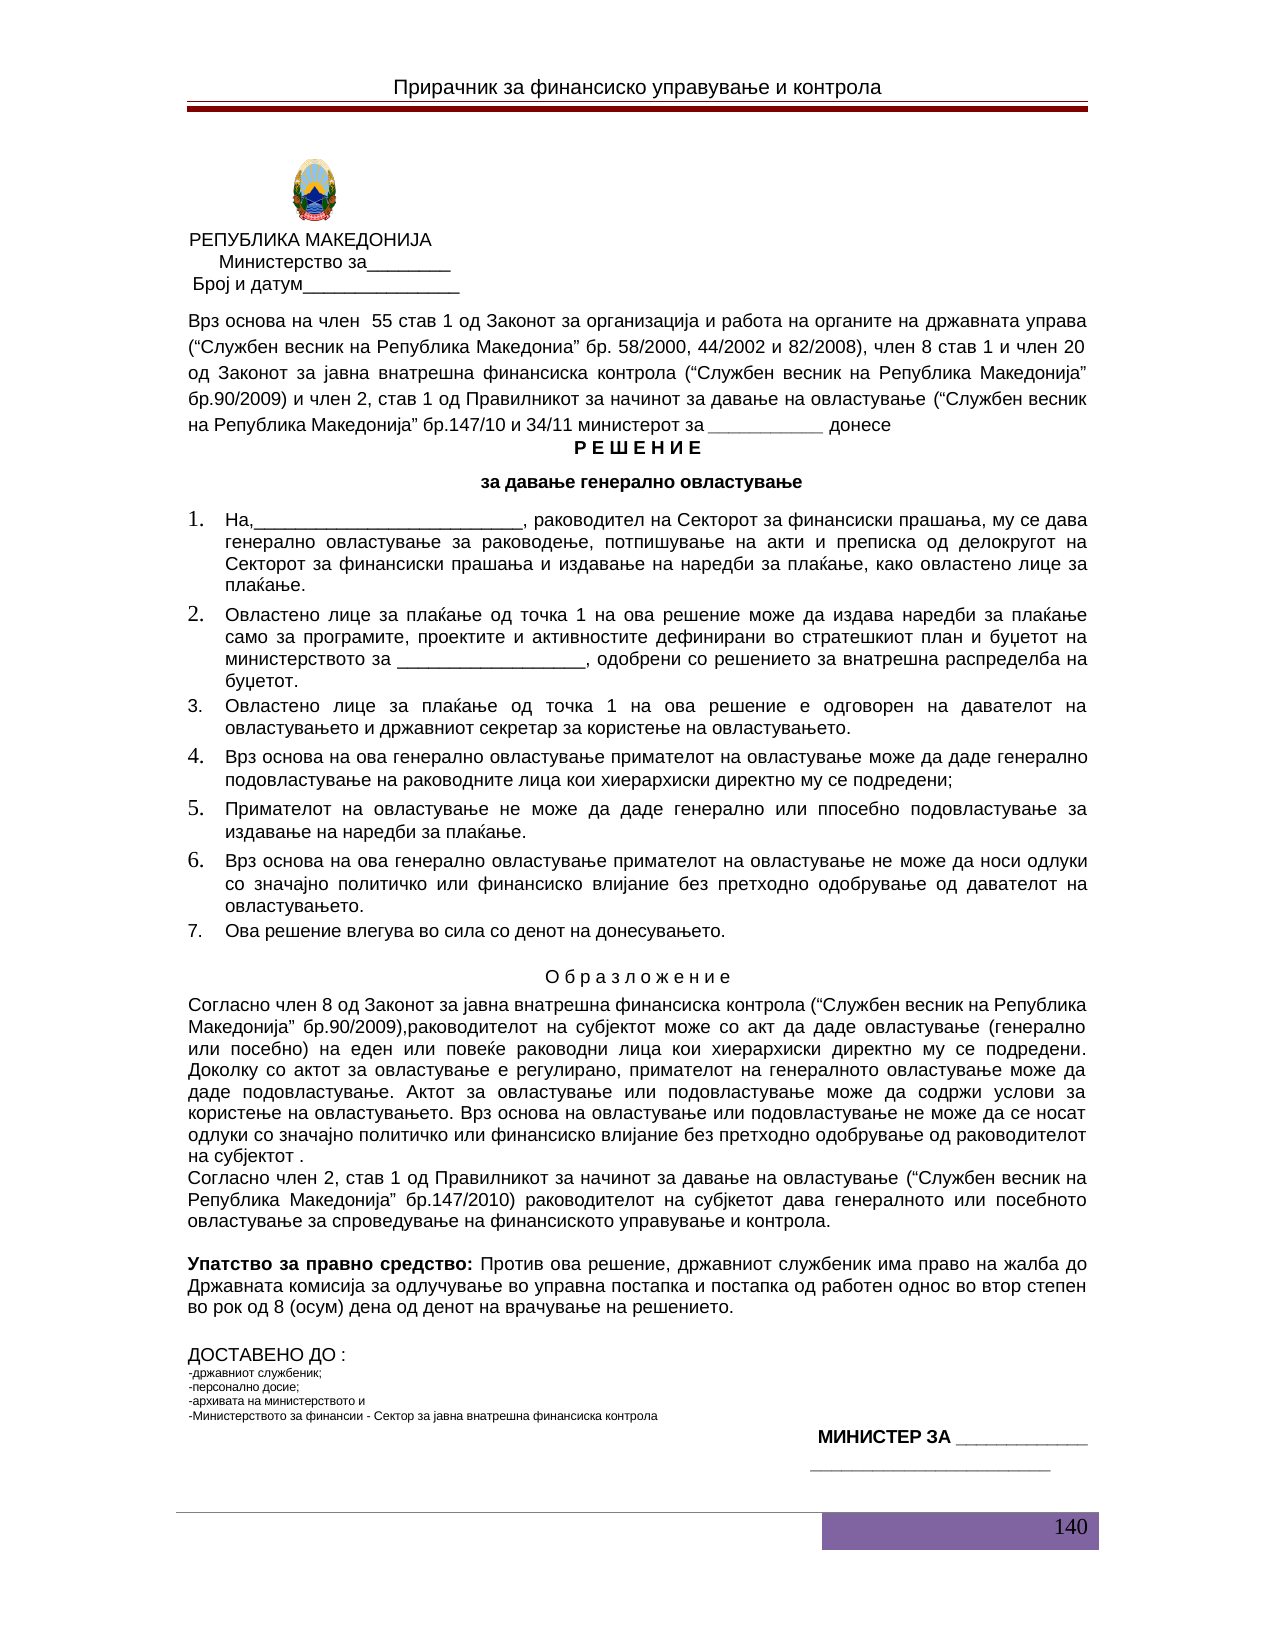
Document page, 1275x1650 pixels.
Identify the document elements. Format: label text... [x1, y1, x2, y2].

list Овластено лице за плаќање од точка 1 на ова решение може да издава наредби за плаќање само за програмите, проектите и активностите дефинирани во стратешкиот план и буџетот на министерството за __________________, одобрени со решението за внатрешна распределба на буџетот. [187, 600, 1088, 691]
text Согласно член 8 од Законот за јавна внатрешна финансиска контрола (“Службен весник на Република Македонија” бр.90/2009),раководителот на субјектот може со акт да даде овластување (генерално или посебно) на еден или повеќе раководни лица кои хиерархиски директно му се подредени. Доколку со актот за овластување е регулирано, примателот на генералното овластување може да даде подовластување. Актот за овластување или подовластување може да содржи услови за користење на овластувањето. Врз основа на овластување или подовластување не може да се носат одлуки со значајно политичко или финансиско влијание без претходно одобрување од раководителот на субјектот . [188, 994, 1087, 1167]
text Согласно член 2, став 1 од Правилникот за начинот за давање на овластување (“Службен весник на Република Македонија” бр.147/2010) раководителот на субјкетот дава генералното или посебното овластување за спроведување на финансиското управување и контрола. [187, 1167, 1087, 1231]
picture [292, 159, 337, 221]
text Р Е Ш Е Н И Е [187, 437, 1088, 458]
text за давање генерално овластување [200, 471, 1088, 492]
text Број и датум_______________ [187, 272, 1088, 294]
list државниот службеник; [188, 1365, 1088, 1380]
text ДОСТАВЕНО ДО : [188, 1344, 1088, 1365]
text Министерство за________ [187, 251, 1088, 272]
text _______________________ [187, 1449, 1088, 1475]
list Овластено лице за плаќање од точка 1 на ова решение е одговорен на давателот на овластувањето и државниот секретар за користење на овластувањето. [187, 695, 1088, 738]
text Упатство за правно средство: Против ова решение, државниот службеник има право на жалба до Државната комисија за одлучување во управна постапка и постапка од работен однос во втор степен во рок од 8 (осум) дена од денот на врачување на решението. [187, 1253, 1088, 1318]
list персонално досие; [188, 1380, 1088, 1394]
list Министерството за финансии - Сектор за јавна внатрешна финансиска контрола [188, 1408, 1088, 1423]
text Врз основа на член 55 став 1 од Законот за организација и работа на органите на државната управа (“Службен весник на Република Македониа” бр. 58/2000, 44/2002 и 82/2008), член 8 став 1 и член 20 од Законот за јавна внатрешна финансиска контрола (“Службен весник на Република Македонија” бр.90/2009) и член 2, став 1 од Правилникот за начинот за давање на овластување (“Службен весник на Република Македонија” бр.147/10 и 34/11 министерот за ___________ донесе [188, 306, 1087, 437]
list Ова решение влегува во сила со денот на донесувањето. [187, 920, 1088, 942]
list На,__________________________, раководител на Секторот за финансиски прашања, му се дава генерално овластување за раководење, потпишување на акти и преписка од делокругот на Секторот за финансиски прашања и издавање на наредби за плаќање, како овластено лице за плаќање. [187, 505, 1088, 596]
text РЕПУБЛИКА МАКЕДОНИЈА [189, 229, 1088, 251]
list Врз основа на ова генерално овластување примателот на овластување може да даде генерално подовластување на раководните лица кои хиерархиски директно му се подредени; [187, 742, 1088, 790]
list Врз основа на ова генерално овластување примателот на овластување не може да носи одлуки со значајно политичко или финансиско влијание без претходно одобрување од давателот на овластувањето. [187, 847, 1088, 916]
text О б р а з л о ж е н и е [187, 942, 1088, 994]
list Примателот на овластување не може да даде генерално или ппосебно подовластување за издавање на наредби за плаќање. [187, 794, 1088, 842]
text МИНИСТЕР ЗА _____________ [187, 1423, 1088, 1449]
list архивата на министерството и [188, 1394, 1088, 1408]
